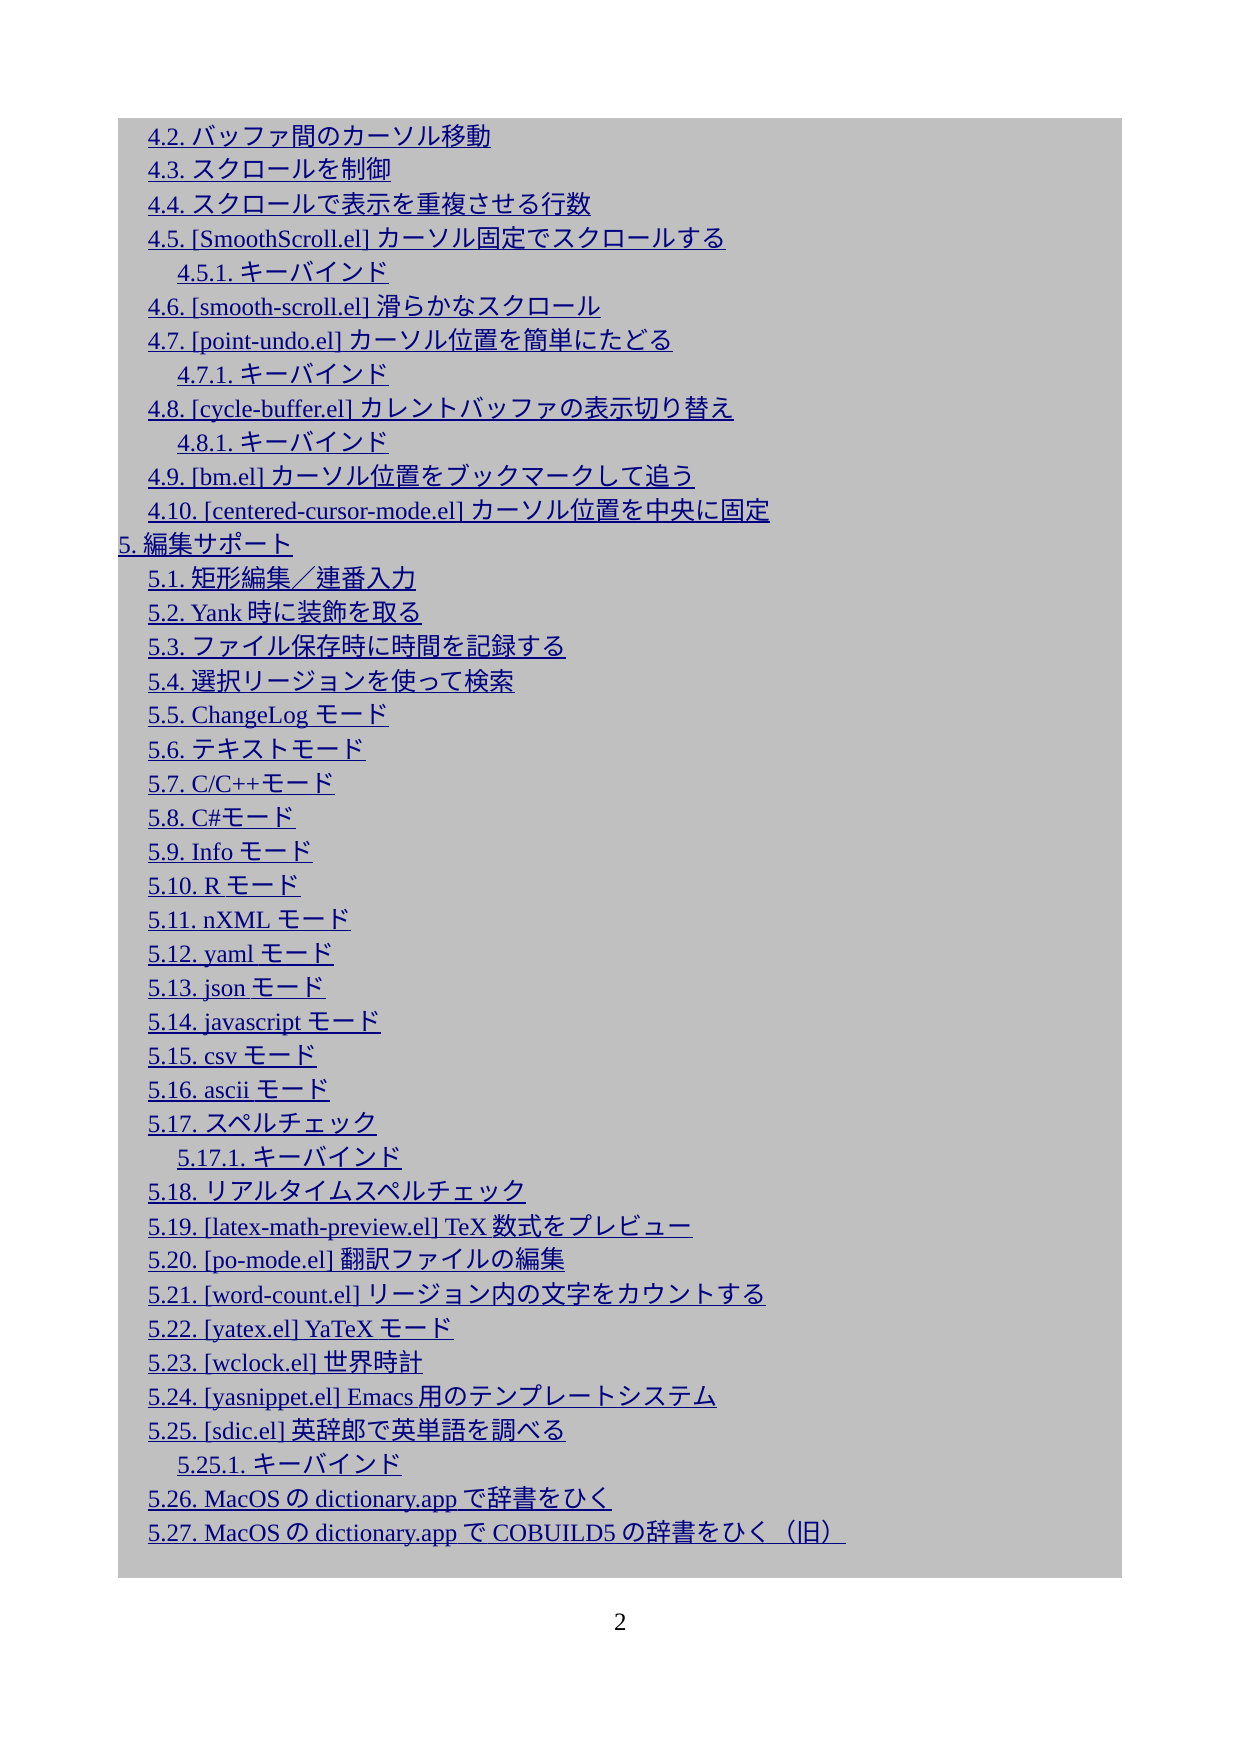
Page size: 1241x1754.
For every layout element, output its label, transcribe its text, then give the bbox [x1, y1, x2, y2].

text 5.5. ChangeLog モード [148, 697, 1122, 731]
text 5.25.1. キーバインド [177, 1447, 1122, 1481]
text 5.15. csvモード [148, 1038, 1122, 1072]
text 5.11. nXMLモード [148, 902, 1122, 936]
text 5. 編集サポート [118, 527, 1122, 561]
text 4.6. [smooth-scroll.el] 滑らかなスクロール [148, 288, 1122, 322]
text 5.17.1. キーバインド [177, 1140, 1122, 1174]
text 5.21. [word-count.el] リージョン内の文字をカウントする [148, 1276, 1122, 1310]
text 4.8. [cycle-buffer.el] カレントバッファの表示切り替え [148, 391, 1122, 425]
text 5.20. [po-mode.el] 翻訳ファイルの編集 [148, 1242, 1122, 1276]
text 4.10. [centered-cursor-mode.el] カーソル位置を中央に固定 [148, 493, 1122, 527]
text 5.10. Rモード [148, 867, 1122, 902]
text 5.4. 選択リージョンを使って検索 [148, 663, 1122, 697]
text 5.22. [yatex.el] YaTeXモード [148, 1310, 1122, 1344]
text 5.16. asciiモード [148, 1072, 1122, 1106]
text 5.17. スペルチェック [148, 1106, 1122, 1140]
text 5.3. ファイル保存時に時間を記録する [148, 629, 1122, 663]
text 4.7. [point-undo.el] カーソル位置を簡単にたどる [148, 322, 1122, 357]
text 4.7.1. キーバインド [177, 357, 1122, 391]
text 5.23. [wclock.el] 世界時計 [148, 1344, 1122, 1378]
text 4.8.1. キーバインド [177, 425, 1122, 459]
text 4.9. [bm.el] カーソル位置をブックマークして追う [148, 459, 1122, 493]
text 5.8. C#モード [148, 799, 1122, 833]
text 4.5.1. キーバインド [177, 254, 1122, 288]
text 5.2. Yank時に装飾を取る [148, 595, 1122, 629]
text 5.25. [sdic.el] 英辞郎で英単語を調べる [148, 1412, 1122, 1447]
text 5.26. MacOSのdictionary.appで辞書をひく [148, 1481, 1122, 1515]
text 5.7. C/C++モード [148, 765, 1122, 799]
text 5.18. リアルタイムスペルチェック [148, 1174, 1122, 1208]
text 4.2. バッファ間のカーソル移動 [148, 118, 1122, 152]
text 5.14. javascriptモード [148, 1004, 1122, 1038]
text 5.6. テキストモード [148, 731, 1122, 765]
text 5.27. MacOSのdictionary.appでCOBUILD5の辞書をひく（旧） [148, 1515, 1122, 1549]
text 5.9. Infoモード [148, 833, 1122, 867]
text 5.19. [latex-math-preview.el] TeX数式をプレビュー [148, 1208, 1122, 1242]
text 5.13. jsonモード [148, 970, 1122, 1004]
text 5.1. 矩形編集／連番入力 [148, 561, 1122, 595]
text 5.24. [yasnippet.el] Emacs用のテンプレートシステム [148, 1378, 1122, 1412]
text 5.12. yamlモード [148, 936, 1122, 970]
text 4.4. スクロールで表示を重複させる行数 [148, 186, 1122, 220]
text 4.3. スクロールを制御 [148, 152, 1122, 186]
text 4.5. [SmoothScroll.el] カーソル固定でスクロールする [148, 220, 1122, 254]
